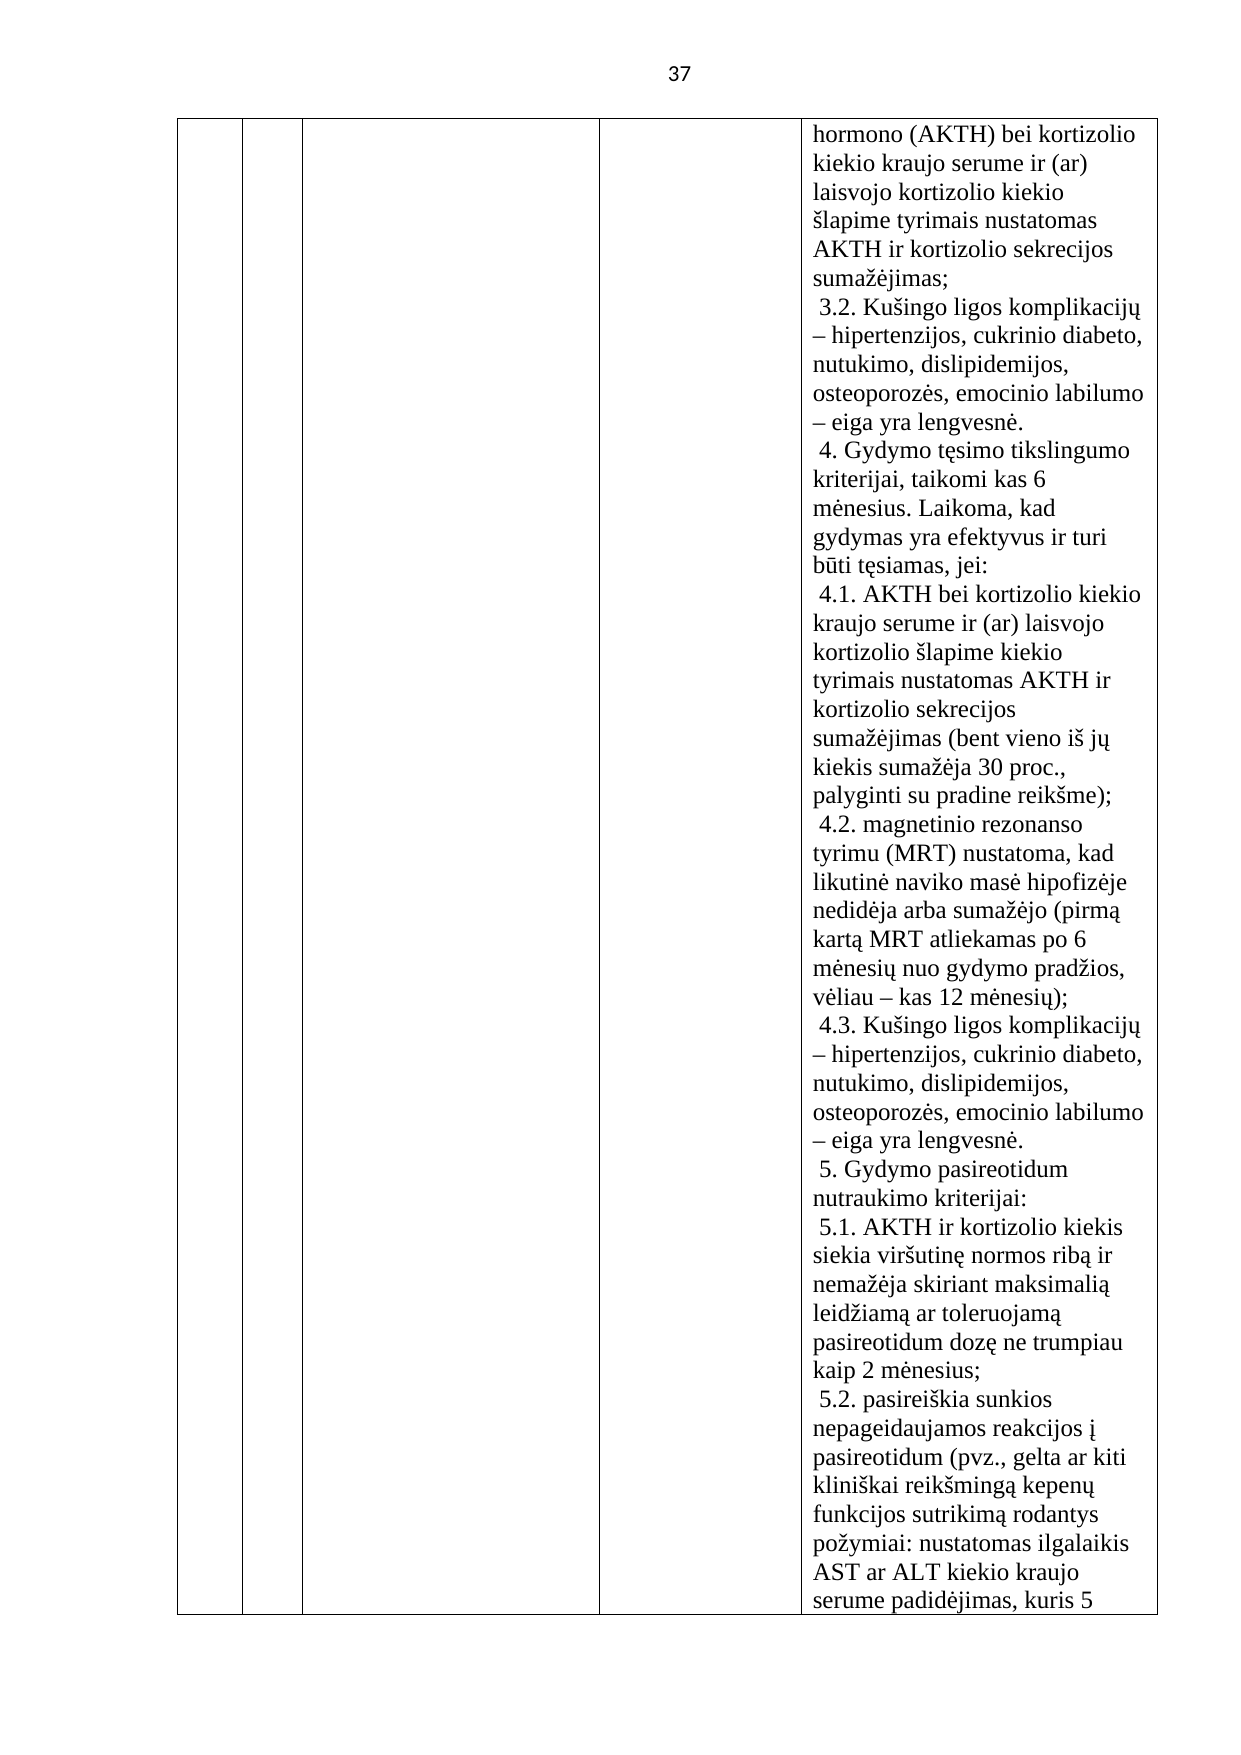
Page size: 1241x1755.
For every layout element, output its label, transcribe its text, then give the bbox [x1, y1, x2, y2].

table_cell hormono (AKTH) bei kortizolio kiekio kraujo serume ir (ar) laisvojo kortizolio kiekio šlapime tyrimais nustatomas AKTH ir kortizolio sekrecijos sumažėjimas; 3.2. Kušingo ligos komplikacijų – hipertenzijos, cukrinio diabeto, nutukimo, dislipidemijos, osteoporozės, emocinio labilumo – eiga yra lengvesnė. 4. Gydymo tęsimo tikslingumo kriterijai, taikomi kas 6 mėnesius. Laikoma, kad gydymas yra efektyvus ir turi būti tęsiamas, jei: 4.1. AKTH bei kortizolio kiekio kraujo serume ir (ar) laisvojo kortizolio šlapime kiekio tyrimais nustatomas AKTH ir kortizolio sekrecijos sumažėjimas (bent vieno iš jų kiekis sumažėja 30 proc., palyginti su pradine reikšme); 4.2. magnetinio rezonanso tyrimu (MRT) nustatoma, kad likutinė naviko masė hipofizėje nedidėja arba sumažėjo (pirmą kartą MRT atliekamas po 6 mėnesių nuo gydymo pradžios, vėliau – kas 12 mėnesių); 4.3. Kušingo ligos komplikacijų – hipertenzijos, cukrinio diabeto, nutukimo, dislipidemijos, osteoporozės, emocinio labilumo – eiga yra lengvesnė. 5. Gydymo pasireotidum nutraukimo kriterijai: 5.1. AKTH ir kortizolio kiekis siekia viršutinę normos ribą ir nemažėja skiriant maksimalią leidžiamą ar toleruojamą pasireotidum dozę ne trumpiau kaip 2 mėnesius; 5.2. pasireiškia sunkios nepageidaujamos reakcijos į pasireotidum (pvz., gelta ar kiti kliniškai reikšmingą kepenų funkcijos sutrikimą rodantys požymiai: nustatomas ilgalaikis AST ar ALT kiekio kraujo serume padidėjimas, kuris 5 [802, 119, 1157, 1614]
table_cell [178, 119, 242, 1614]
table_cell [600, 119, 801, 1614]
table_cell [303, 119, 599, 1614]
table_cell [243, 119, 302, 1614]
